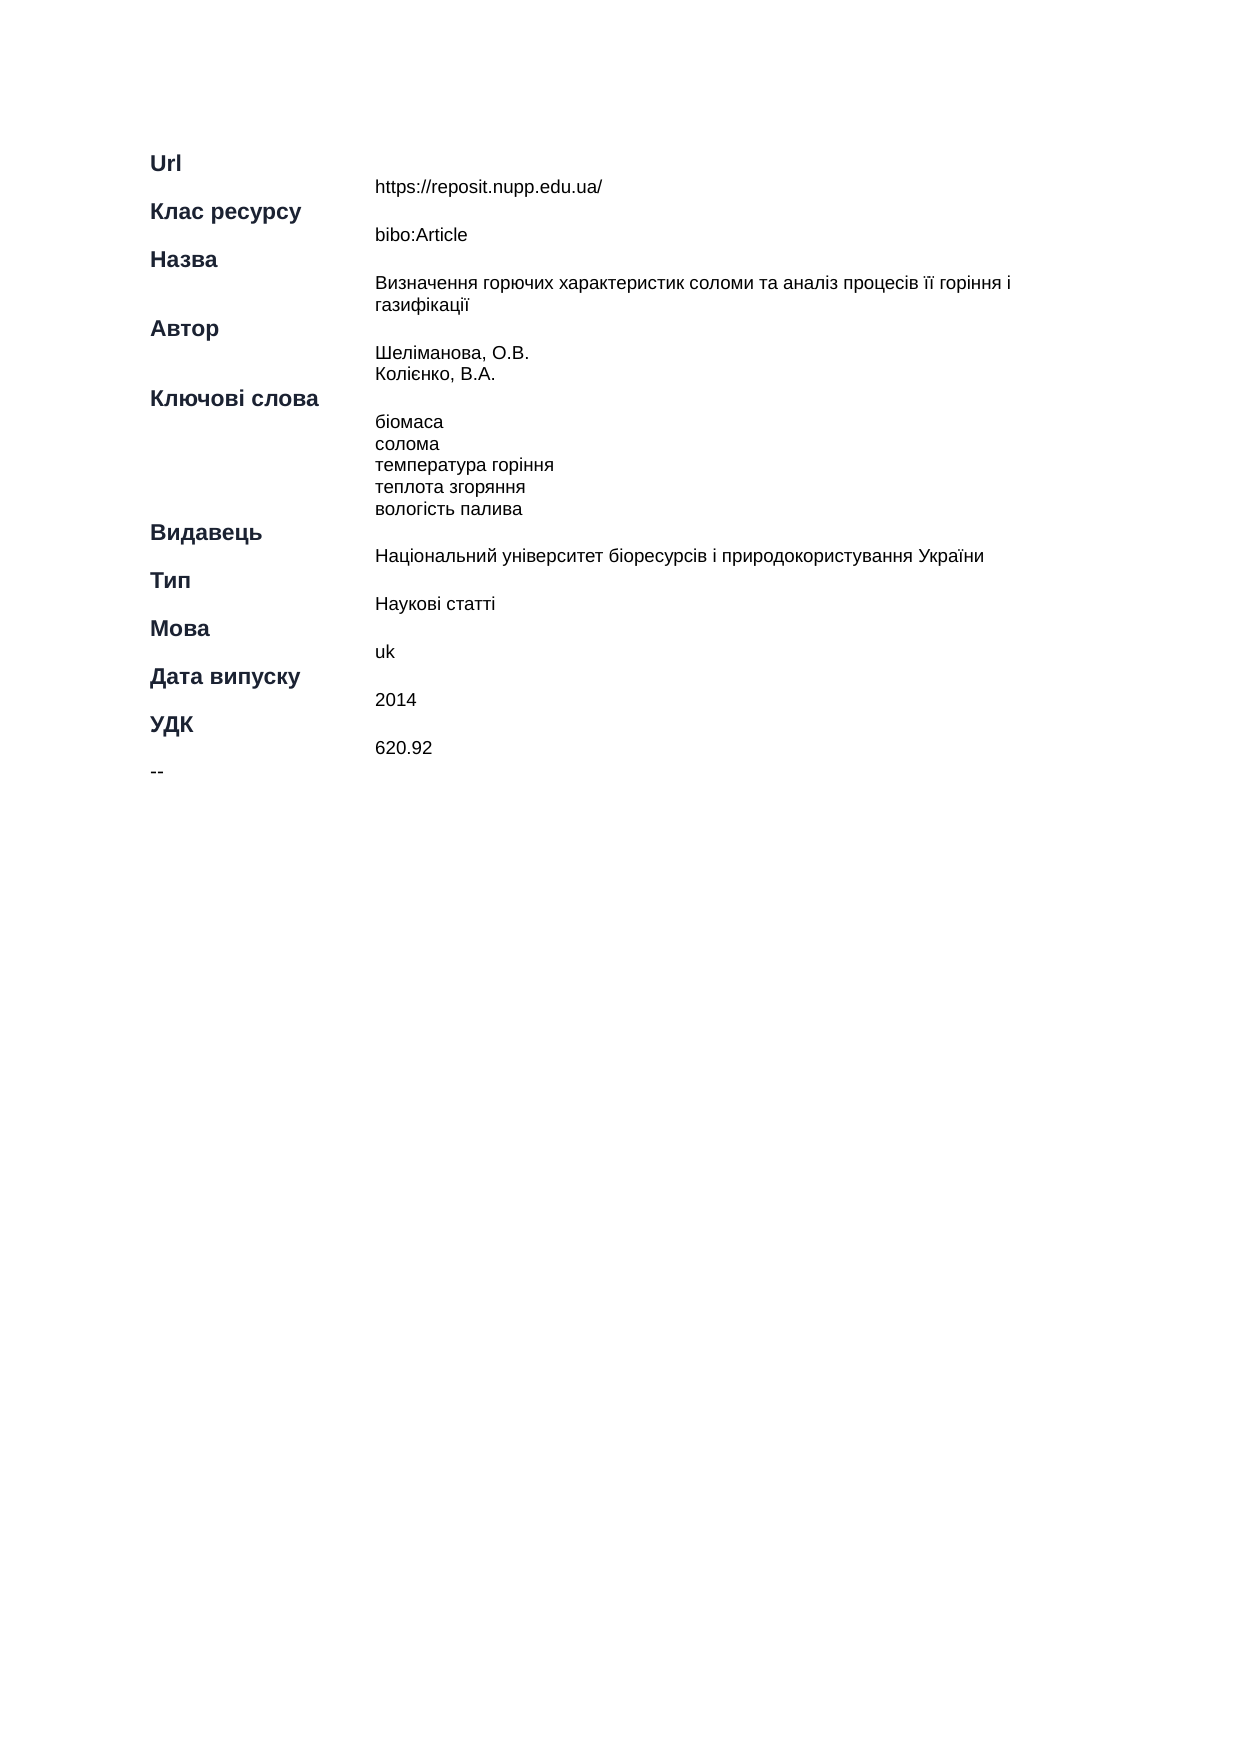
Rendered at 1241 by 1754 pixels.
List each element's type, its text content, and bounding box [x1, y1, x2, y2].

text температура горіння [375, 454, 1090, 476]
text Видавець [150, 519, 1090, 545]
text Колієнко, В.А. [375, 363, 1090, 385]
text Клас ресурсу [150, 198, 1090, 224]
text теплота згоряння [375, 476, 1090, 497]
text https://reposit.nupp.edu.ua/ [375, 176, 1090, 198]
text Шеліманова, О.В. [375, 342, 1090, 363]
text Url [150, 150, 1090, 176]
text солома [375, 433, 1090, 454]
text вологість палива [375, 497, 1090, 519]
text Ключові слова [150, 385, 1090, 411]
text Автор [150, 315, 1090, 342]
text Мова [150, 615, 1090, 641]
text -- [150, 758, 1090, 782]
text uk [375, 641, 1090, 663]
text Визначення горючих характеристик соломи та аналіз процесів її горіння і газифікації [375, 272, 1090, 315]
text Наукові статті [375, 593, 1090, 615]
text Назва [150, 246, 1090, 272]
text 2014 [375, 689, 1090, 711]
text Національний університет біоресурсів і природокористування України [375, 545, 1090, 567]
text 620.92 [375, 737, 1090, 758]
text Дата випуску [150, 663, 1090, 689]
text біомаса [375, 411, 1090, 433]
text УДК [150, 711, 1090, 737]
text Тип [150, 567, 1090, 593]
text bibo:Article [375, 224, 1090, 246]
